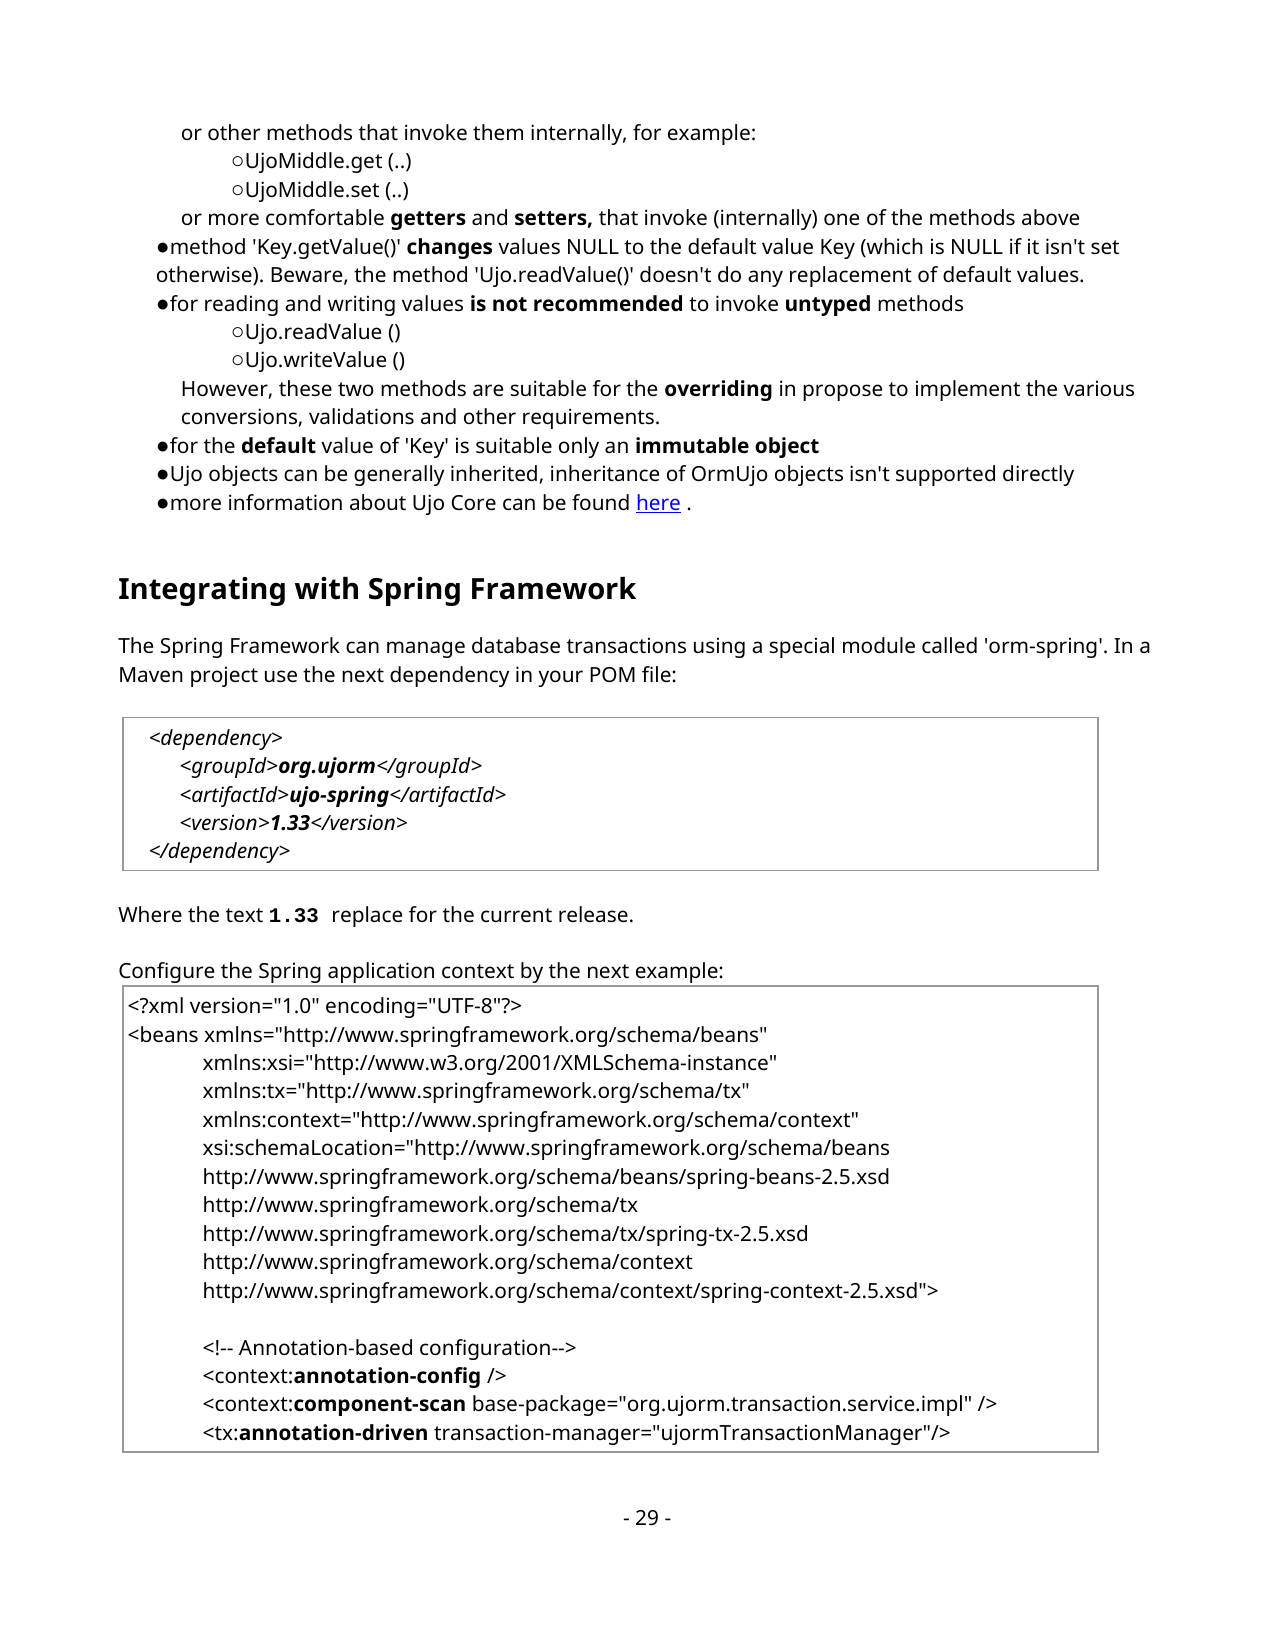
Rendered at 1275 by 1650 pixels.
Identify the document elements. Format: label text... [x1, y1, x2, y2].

text or more comfortable getters and setters, that invoke (internally) one of the methods above [181, 203, 1157, 232]
subtitle Integrating with Spring Framework [118, 568, 1157, 608]
text or other methods that invoke them internally, for example: [181, 118, 1157, 147]
list UjoMiddle.set (..) [118, 175, 1157, 203]
list for the default value of 'Key' is suitable only an immutable object [118, 431, 1157, 459]
text The Spring Framework can manage database transactions using a special module called 'orm-spring'. In a Maven project use the next dependency in your POM file: [118, 631, 1157, 688]
list method 'Key.getValue()' changes values NULL to the default value Key (which is NULL if it isn't set otherwise). Beware, the method 'Ujo.readValue()' doesn't do any replacement of default values. [118, 232, 1157, 289]
list for reading and writing values is not recommended to invoke untyped methods [118, 289, 1157, 317]
table_header <?xml version="1.0" encoding="UTF-8"?> <beans xmlns="http://www.springframework.org/schema/beans" xmlns:xsi="http://www.w3.org/2001/XMLSchema-instance" xmlns:tx="http://www.springframework.org/schema/tx" xmlns:context="http://www.springframework.org/schema/context" xsi:schemaLocation="http://www.springframework.org/schema/beans http://www.springframework.org/schema/beans/spring-beans-2.5.xsd http://www.springframework.org/schema/tx http://www.springframework.org/schema/tx/spring-tx-2.5.xsd http://www.springframework.org/schema/context http://www.springframework.org/schema/context/spring-context-2.5.xsd"> <!-- Annotation-based configuration--> <context:annotation-config /> <context:component-scan base-package="org.ujorm.transaction.service.impl" /> <tx:annotation-driven transaction-manager="ujormTransactionManager"/> [124, 987, 1097, 1451]
text Where the text 1.33 replace for the current release. [118, 900, 1157, 928]
list Ujo objects can be generally inherited, inheritance of OrmUjo objects isn't supported directly [118, 459, 1157, 488]
list Ujo.readValue () [118, 317, 1157, 346]
list UjoMiddle.get (..) [118, 147, 1157, 175]
table_header <dependency> <groupId>org.ujorm</groupId> <artifactId>ujo-spring</artifactId> <version>1.33</version> </dependency> [124, 718, 1097, 870]
text Configure the Spring application context by the next example: [118, 957, 1157, 985]
list more information about Ujo Core can be found here . [118, 488, 1157, 516]
text However, these two methods are suitable for the overriding in propose to implement the various conversions, validations and other requirements. [181, 374, 1157, 431]
list Ujo.writeValue () [118, 346, 1157, 374]
